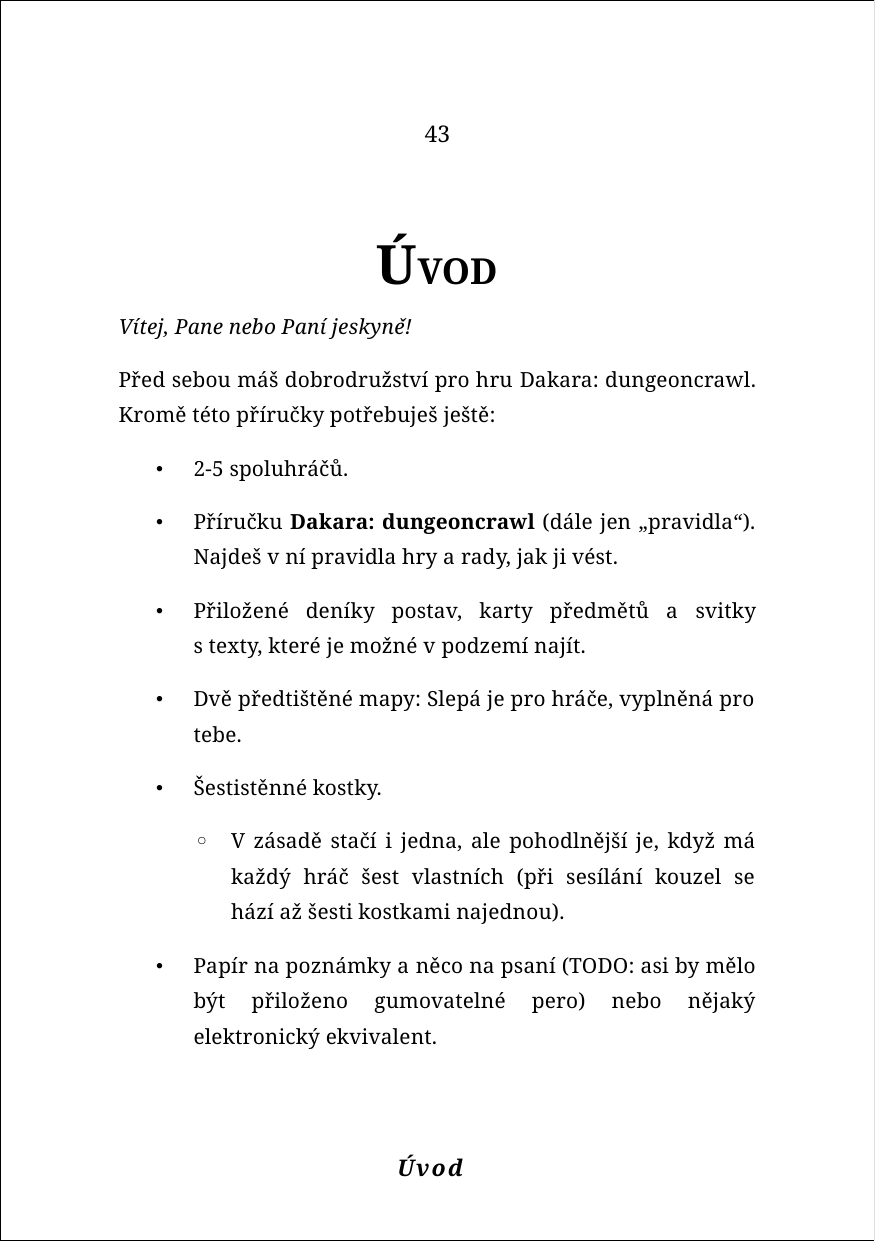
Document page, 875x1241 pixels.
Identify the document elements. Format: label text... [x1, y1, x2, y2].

subtitle Úvod [118, 226, 756, 300]
list Příručku Dakara: dungeoncrawl (dále jen „pravidla“). Najdeš v⁠ ní pravidla hry a⁠ rady, jak ji vést. [156, 507, 756, 571]
list Šestistěnné kostky. [156, 773, 756, 802]
list V⁠ zásadě stačí i⁠ jedna, ale pohodlnější je, když má každý hráč šest vlastních (při sesílání kouzel se hází až šesti kostkami najednou). [193, 826, 756, 926]
text Před sebou máš dobrodružství pro hru Dakara: dungeoncrawl. Kromě této příručky potřebuješ ještě: [118, 365, 756, 429]
list Dvě předtištěné mapy: Slepá je pro hráče, vyplněná pro tebe. [156, 684, 756, 748]
list 2-5 spoluhráčů. [156, 454, 756, 482]
text Vítej, Pane nebo Paní jeskyně! [118, 312, 756, 340]
list Papír na poznámky a⁠ něco na psaní (TODO: asi by mělo být přiloženo gumovatelné pero) nebo nějaký elektronický ekvivalent. [156, 951, 756, 1050]
list Přiložené deníky postav, karty předmětů a⁠ svitky s⁠ texty, které je možné v⁠ podzemí najít. [156, 596, 756, 660]
